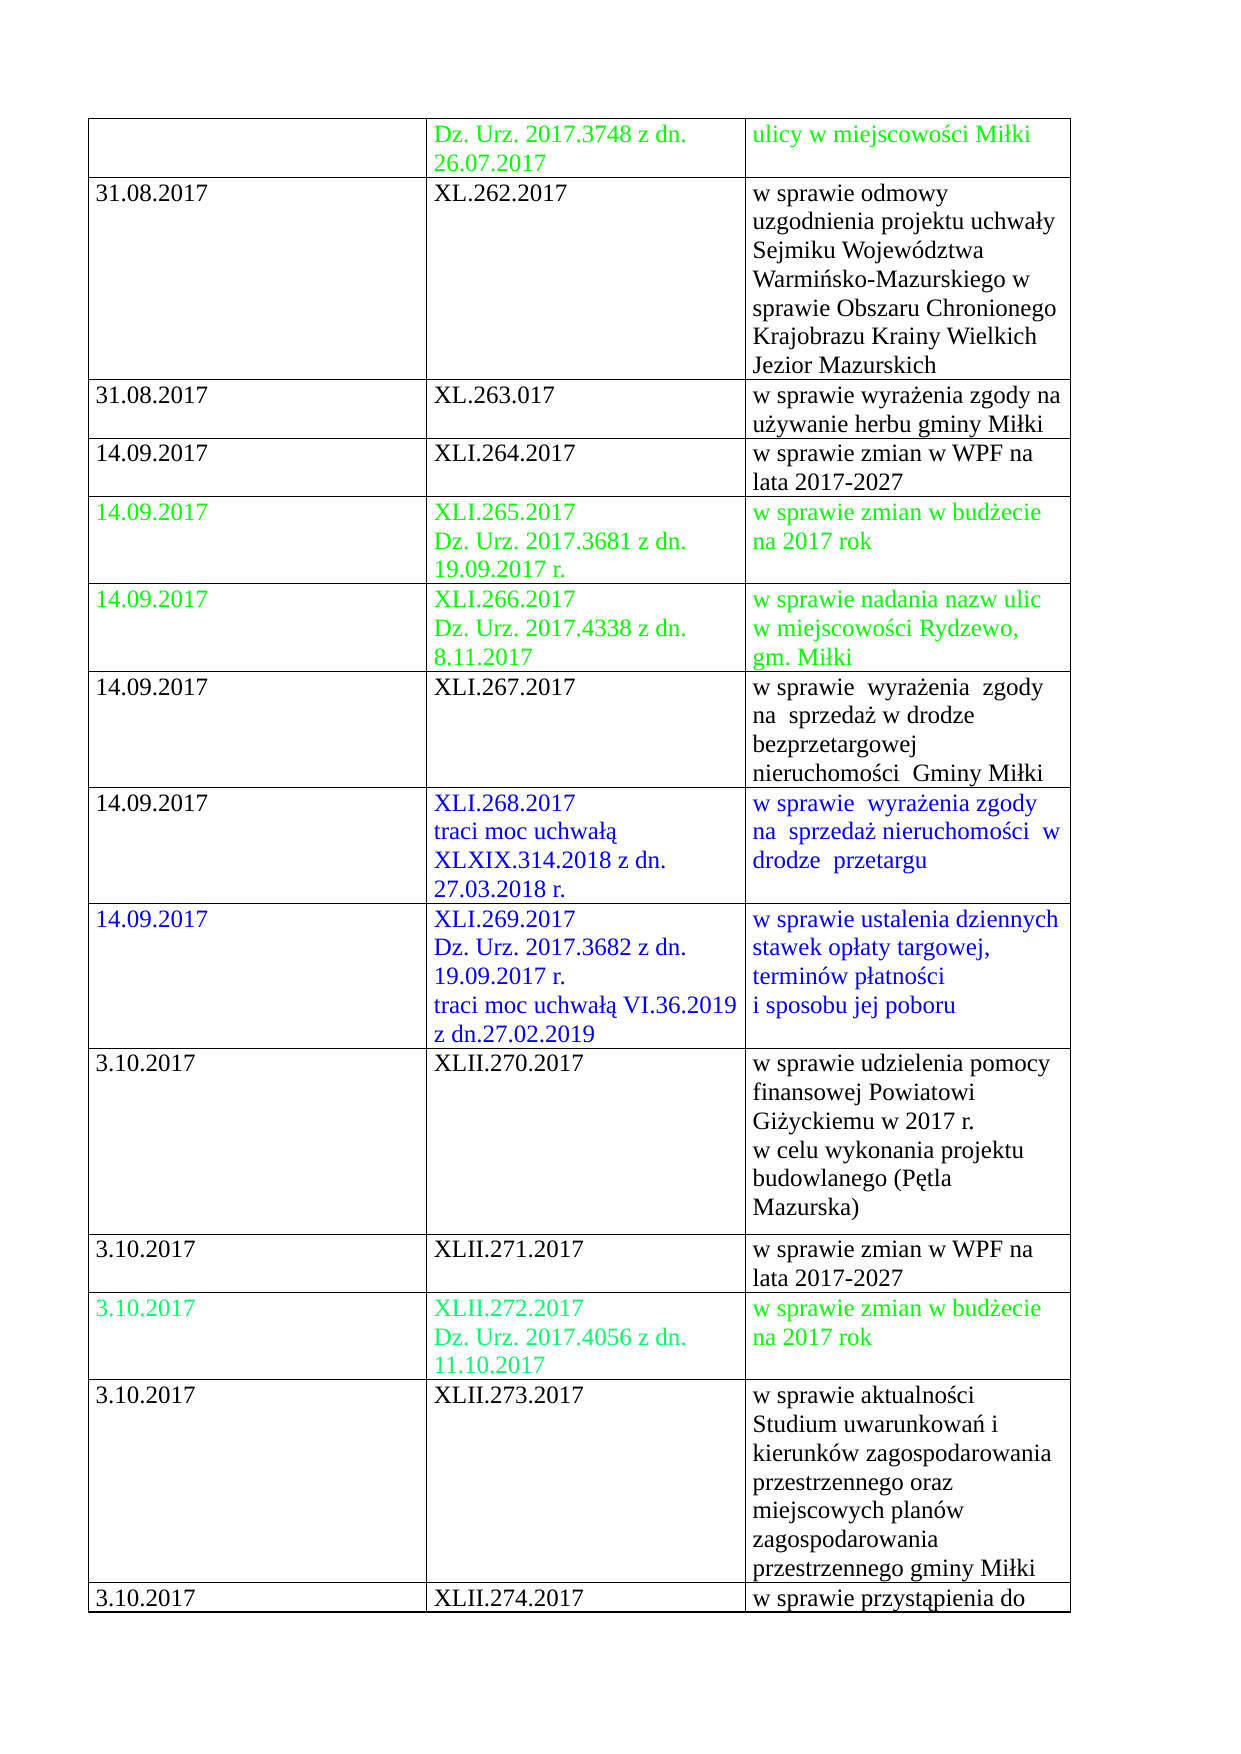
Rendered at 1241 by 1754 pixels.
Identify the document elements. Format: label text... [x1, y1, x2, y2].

table_cell XLI.264.2017 [427, 439, 745, 496]
table_cell XLII.273.2017 [427, 1380, 745, 1582]
table_cell 3.10.2017 [89, 1583, 426, 1611]
table_cell w sprawie zmian w budżecie na 2017 rok [746, 1293, 1070, 1379]
table_cell 3.10.2017 [89, 1235, 426, 1292]
table_cell w sprawie odmowy uzgodnienia projektu uchwały Sejmiku Województwa Warmińsko-Mazurskiego w sprawie Obszaru Chronionego Krajobrazu Krainy Wielkich Jezior Mazurskich [746, 178, 1070, 379]
table_cell w sprawie zmian w WPF na lata 2017-2027 [746, 1235, 1070, 1292]
table_cell XL.262.2017 [427, 178, 745, 379]
table_cell w sprawie wyrażenia zgody na sprzedaż w drodze bezprzetargowej nieruchomości Gminy Miłki [746, 672, 1070, 787]
table_cell 14.09.2017 [89, 904, 426, 1047]
table_cell XLII.270.2017 [427, 1049, 745, 1233]
table_cell XLII.271.2017 [427, 1235, 745, 1292]
table_cell XL.263.017 [427, 380, 745, 437]
table_cell 31.08.2017 [89, 380, 426, 437]
table_cell XLII.274.2017 [427, 1583, 745, 1611]
table_cell 14.09.2017 [89, 788, 426, 903]
table_cell XLII.272.2017 Dz. Urz. 2017.4056 z dn. 11.10.2017 [427, 1293, 745, 1379]
table_cell XLI.269.2017 Dz. Urz. 2017.3682 z dn. 19.09.2017 r. traci moc uchwałą VI.36.2019 z dn.27.02.2019 [427, 904, 745, 1047]
table_cell w sprawie wyrażenia zgody na używanie herbu gminy Miłki [746, 380, 1070, 437]
table_cell XLI.267.2017 [427, 672, 745, 787]
table_cell XLI.265.2017 Dz. Urz. 2017.3681 z dn. 19.09.2017 r. [427, 497, 745, 583]
table_cell w sprawie wyrażenia zgody na sprzedaż nieruchomości w drodze przetargu [746, 788, 1070, 903]
table_cell w sprawie udzielenia pomocy finansowej Powiatowi Giżyckiemu w 2017 r. w celu wykonania projektu budowlanego (Pętla Mazurska) [746, 1049, 1070, 1233]
table_cell 3.10.2017 [89, 1049, 426, 1233]
table_cell 31.08.2017 [89, 178, 426, 379]
table_cell 14.09.2017 [89, 584, 426, 671]
table_cell [89, 119, 426, 177]
table_cell w sprawie zmian w WPF na lata 2017-2027 [746, 439, 1070, 496]
table_cell w sprawie aktualności Studium uwarunkowań i kierunków zagospodarowania przestrzennego oraz miejscowych planów zagospodarowania przestrzennego gminy Miłki [746, 1380, 1070, 1582]
table_cell 3.10.2017 [89, 1293, 426, 1379]
table_cell 14.09.2017 [89, 672, 426, 787]
table_cell 14.09.2017 [89, 439, 426, 496]
table_cell XLI.266.2017 Dz. Urz. 2017.4338 z dn. 8.11.2017 [427, 584, 745, 671]
table_cell w sprawie ustalenia dziennych stawek opłaty targowej, terminów płatności i sposobu jej poboru [746, 904, 1070, 1047]
table_cell w sprawie nadania nazw ulic w miejscowości Rydzewo, gm. Miłki [746, 584, 1070, 671]
table_cell w sprawie przystąpienia do [746, 1583, 1070, 1611]
table_cell w sprawie zmian w budżecie na 2017 rok [746, 497, 1070, 583]
table_cell Dz. Urz. 2017.3748 z dn. 26.07.2017 [427, 119, 745, 177]
table_cell XLI.268.2017 traci moc uchwałą XLXIX.314.2018 z dn. 27.03.2018 r. [427, 788, 745, 903]
table_cell 3.10.2017 [89, 1380, 426, 1582]
table_cell ulicy w miejscowości Miłki [746, 119, 1070, 177]
table_cell 14.09.2017 [89, 497, 426, 583]
